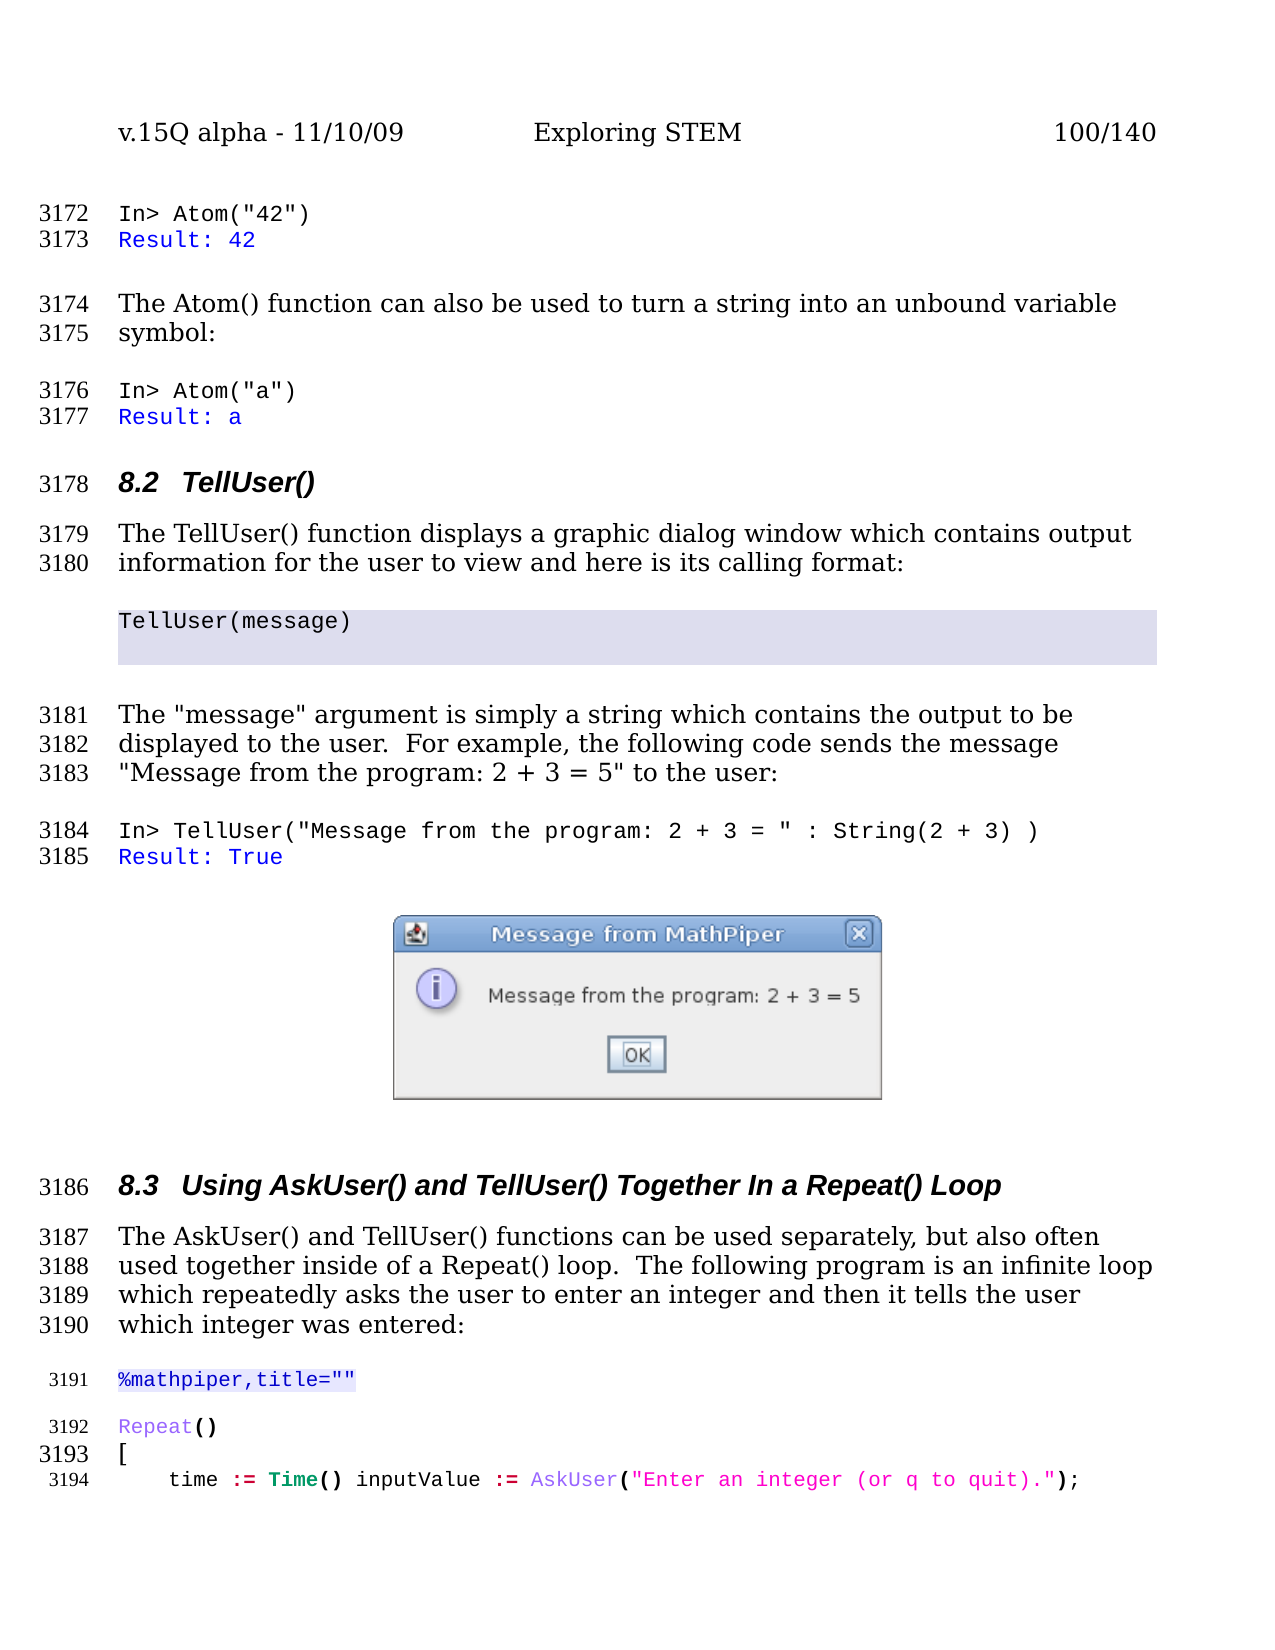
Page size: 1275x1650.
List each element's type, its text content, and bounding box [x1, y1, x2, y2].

text The "message" argument is simply a string which contains the output to be displayed to the user. For example, the following code sends the message "Message from the program: 2 + 3 = 5" to the user: [118, 700, 1157, 787]
picture [393, 915, 883, 1100]
text Repeat() [118, 1416, 1157, 1440]
table_header TellUser(message) [118, 610, 1157, 665]
text In> Atom("42") [118, 203, 1157, 229]
subtitle Using AskUser() and TellUser() Together In a Repeat() Loop [118, 1168, 1157, 1201]
text [ [118, 1440, 1157, 1469]
text In> TellUser("Message from the program: 2 + 3 = " : String(2 + 3) ) [118, 819, 1157, 845]
text Result: a [118, 406, 1157, 432]
text In> Atom("a") [118, 380, 1157, 406]
subtitle TellUser() [118, 465, 1157, 498]
text Result: 42 [118, 229, 1157, 254]
text The TellUser() function displays a graphic dialog window which contains output information for the user to view and here is its calling format: [118, 519, 1157, 577]
text time := Time() inputValue := AskUser("Enter an integer (or q to quit)."); [118, 1469, 1157, 1492]
text The AskUser() and TellUser() functions can be used separately, but also often used together inside of a Repeat() loop. The following program is an infinite loop which repeatedly asks the user to enter an integer and then it tells the user which integer was entered: [118, 1222, 1157, 1339]
text Result: True [118, 845, 1157, 871]
text %mathpiper,title="" [118, 1369, 1157, 1392]
text The Atom() function can also be used to turn a string into an unbound variable symbol: [118, 289, 1157, 348]
